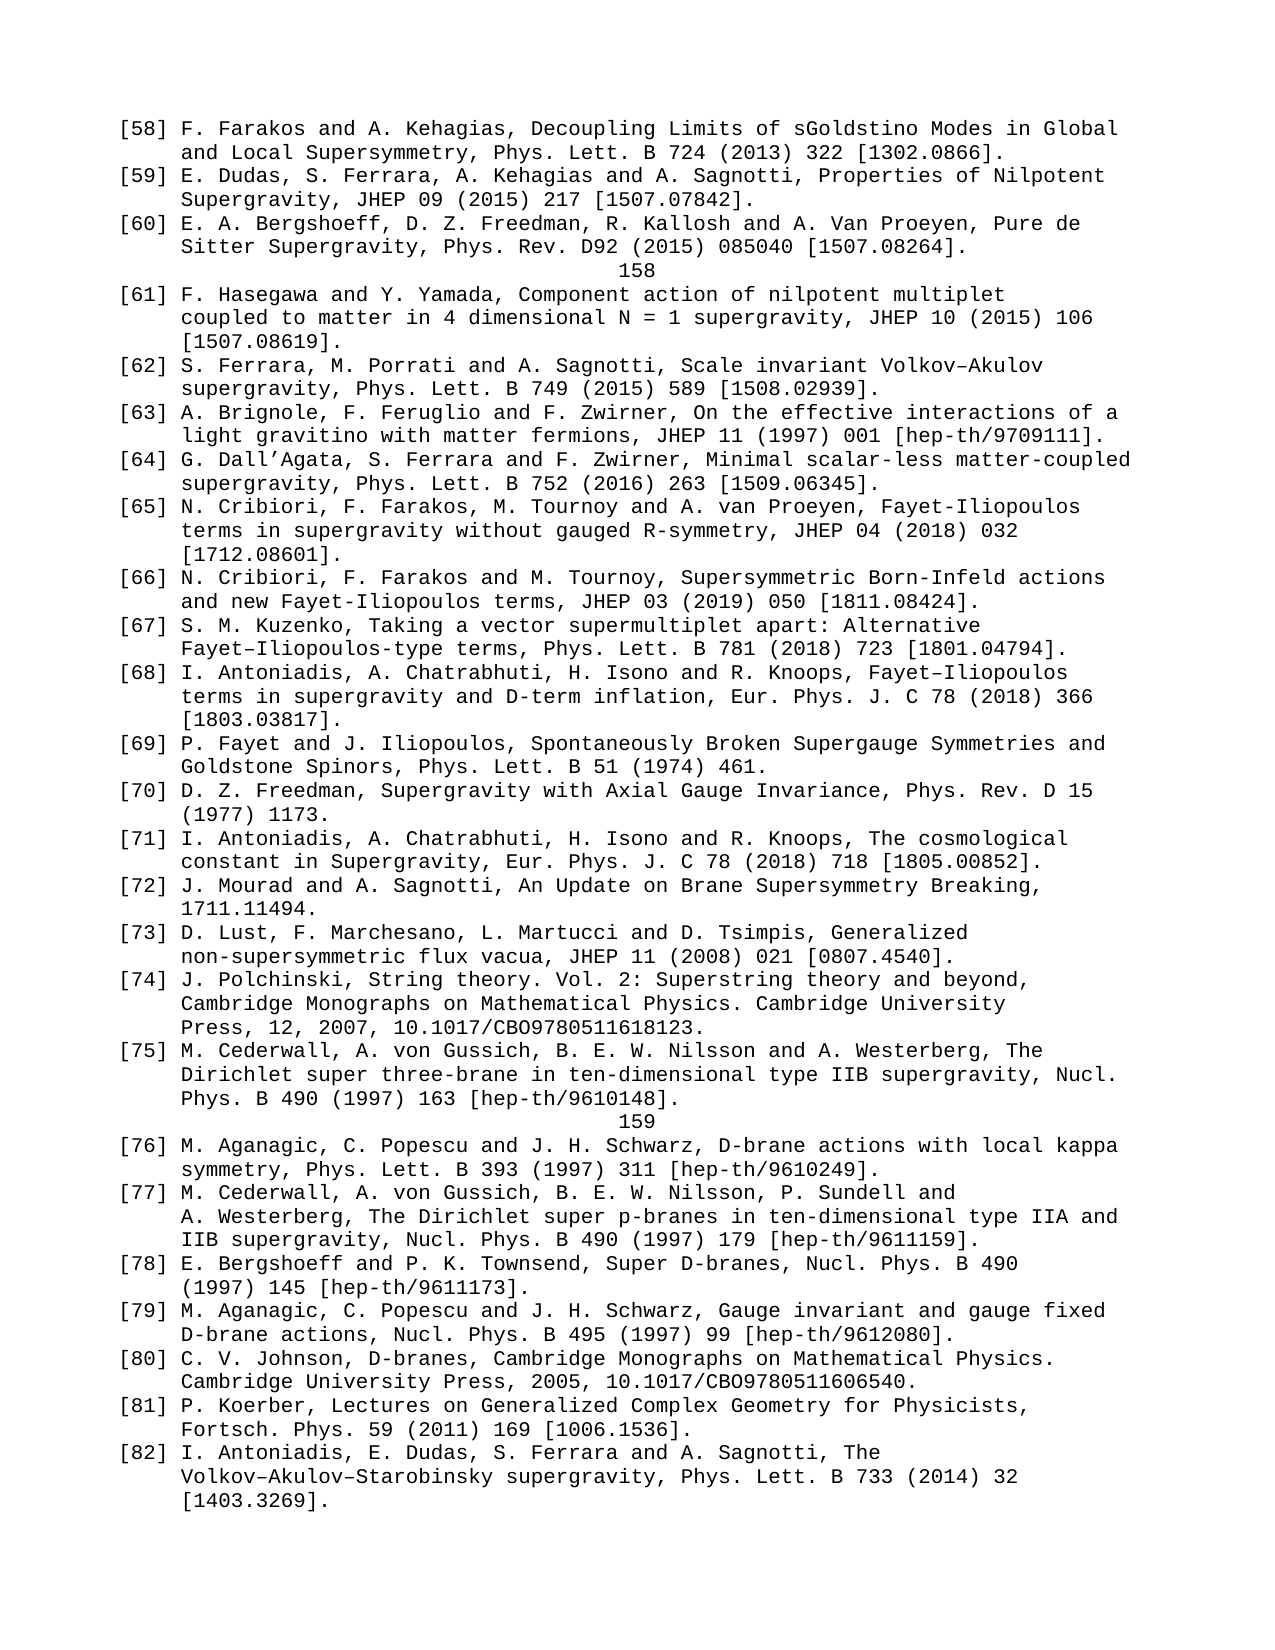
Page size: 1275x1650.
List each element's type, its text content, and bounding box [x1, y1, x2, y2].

text [72] J. Mourad and A. Sagnotti, An Update on Brane Supersymmetry Breaking, [118, 875, 1157, 898]
text [61] F. Hasegawa and Y. Yamada, Component action of nilpotent multiplet [118, 284, 1157, 307]
text [69] P. Fayet and J. Iliopoulos, Spontaneously Broken Supergauge Symmetries and [118, 733, 1157, 757]
text supergravity, Phys. Lett. B 752 (2016) 263 [1509.06345]. [118, 473, 1157, 496]
text 1711.11494. [118, 898, 1157, 922]
text symmetry, Phys. Lett. B 393 (1997) 311 [hep-th/9610249]. [118, 1158, 1157, 1182]
text Dirichlet super three-brane in ten-dimensional type IIB supergravity, Nucl. [118, 1064, 1157, 1088]
text Cambridge University Press, 2005, 10.1017/CBO9780511606540. [118, 1371, 1157, 1395]
text Press, 12, 2007, 10.1017/CBO9780511618123. [118, 1017, 1157, 1040]
text [63] A. Brignole, F. Feruglio and F. Zwirner, On the effective interactions of a [118, 402, 1157, 426]
text and new Fayet-Iliopoulos terms, JHEP 03 (2019) 050 [1811.08424]. [118, 591, 1157, 615]
text supergravity, Phys. Lett. B 749 (2015) 589 [1508.02939]. [118, 378, 1157, 402]
text Goldstone Spinors, Phys. Lett. B 51 (1974) 461. [118, 757, 1157, 780]
text terms in supergravity and D-term inflation, Eur. Phys. J. C 78 (2018) 366 [118, 686, 1157, 709]
text [1507.08619]. [118, 331, 1157, 354]
text [58] F. Farakos and A. Kehagias, Decoupling Limits of sGoldstino Modes in Global [118, 118, 1157, 142]
text and Local Supersymmetry, Phys. Lett. B 724 (2013) 322 [1302.0866]. [118, 142, 1157, 165]
text [65] N. Cribiori, F. Farakos, M. Tournoy and A. van Proeyen, Fayet-Iliopoulos [118, 496, 1157, 520]
text [81] P. Koerber, Lectures on Generalized Complex Geometry for Physicists, [118, 1395, 1157, 1419]
text [78] E. Bergshoeff and P. K. Townsend, Super D-branes, Nucl. Phys. B 490 [118, 1253, 1157, 1277]
text IIB supergravity, Nucl. Phys. B 490 (1997) 179 [hep-th/9611159]. [118, 1229, 1157, 1253]
text [76] M. Aganagic, C. Popescu and J. H. Schwarz, D-brane actions with local kappa [118, 1135, 1157, 1158]
text [1403.3269]. [118, 1489, 1157, 1513]
text coupled to matter in 4 dimensional N = 1 supergravity, JHEP 10 (2015) 106 [118, 307, 1157, 331]
text [1712.08601]. [118, 544, 1157, 567]
text [60] E. A. Bergshoeff, D. Z. Freedman, R. Kallosh and A. Van Proeyen, Pure de [118, 213, 1157, 236]
text (1977) 1173. [118, 804, 1157, 827]
text A. Westerberg, The Dirichlet super p-branes in ten-dimensional type IIA and [118, 1206, 1157, 1229]
text [59] E. Dudas, S. Ferrara, A. Kehagias and A. Sagnotti, Properties of Nilpotent [118, 165, 1157, 189]
text [77] M. Cederwall, A. von Gussich, B. E. W. Nilsson, P. Sundell and [118, 1182, 1157, 1206]
text [68] I. Antoniadis, A. Chatrabhuti, H. Isono and R. Knoops, Fayet–Iliopoulos [118, 662, 1157, 686]
text [70] D. Z. Freedman, Supergravity with Axial Gauge Invariance, Phys. Rev. D 15 [118, 780, 1157, 804]
text [75] M. Cederwall, A. von Gussich, B. E. W. Nilsson and A. Westerberg, The [118, 1040, 1157, 1064]
text (1997) 145 [hep-th/9611173]. [118, 1277, 1157, 1300]
text Cambridge Monographs on Mathematical Physics. Cambridge University [118, 993, 1157, 1017]
text Volkov–Akulov–Starobinsky supergravity, Phys. Lett. B 733 (2014) 32 [118, 1466, 1157, 1489]
text 159 [118, 1111, 1157, 1135]
text light gravitino with matter fermions, JHEP 11 (1997) 001 [hep-th/9709111]. [118, 426, 1157, 449]
text constant in Supergravity, Eur. Phys. J. C 78 (2018) 718 [1805.00852]. [118, 851, 1157, 875]
text Fayet–Iliopoulos-type terms, Phys. Lett. B 781 (2018) 723 [1801.04794]. [118, 638, 1157, 662]
text [71] I. Antoniadis, A. Chatrabhuti, H. Isono and R. Knoops, The cosmological [118, 827, 1157, 851]
text [1803.03817]. [118, 709, 1157, 733]
text [74] J. Polchinski, String theory. Vol. 2: Superstring theory and beyond, [118, 969, 1157, 993]
text [79] M. Aganagic, C. Popescu and J. H. Schwarz, Gauge invariant and gauge fixed [118, 1300, 1157, 1324]
text [82] I. Antoniadis, E. Dudas, S. Ferrara and A. Sagnotti, The [118, 1442, 1157, 1466]
text Phys. B 490 (1997) 163 [hep-th/9610148]. [118, 1088, 1157, 1111]
text non-supersymmetric flux vacua, JHEP 11 (2008) 021 [0807.4540]. [118, 946, 1157, 969]
text [80] C. V. Johnson, D-branes, Cambridge Monographs on Mathematical Physics. [118, 1348, 1157, 1371]
text Supergravity, JHEP 09 (2015) 217 [1507.07842]. [118, 189, 1157, 213]
text [73] D. Lust, F. Marchesano, L. Martucci and D. Tsimpis, Generalized [118, 922, 1157, 946]
text terms in supergravity without gauged R-symmetry, JHEP 04 (2018) 032 [118, 520, 1157, 544]
text Fortsch. Phys. 59 (2011) 169 [1006.1536]. [118, 1419, 1157, 1442]
text 158 [118, 260, 1157, 284]
text Sitter Supergravity, Phys. Rev. D92 (2015) 085040 [1507.08264]. [118, 236, 1157, 260]
text [67] S. M. Kuzenko, Taking a vector supermultiplet apart: Alternative [118, 615, 1157, 638]
text [64] G. Dall’Agata, S. Ferrara and F. Zwirner, Minimal scalar-less matter-coupled [118, 449, 1157, 473]
text [62] S. Ferrara, M. Porrati and A. Sagnotti, Scale invariant Volkov–Akulov [118, 354, 1157, 378]
text D-brane actions, Nucl. Phys. B 495 (1997) 99 [hep-th/9612080]. [118, 1324, 1157, 1348]
text [66] N. Cribiori, F. Farakos and M. Tournoy, Supersymmetric Born-Infeld actions [118, 567, 1157, 591]
